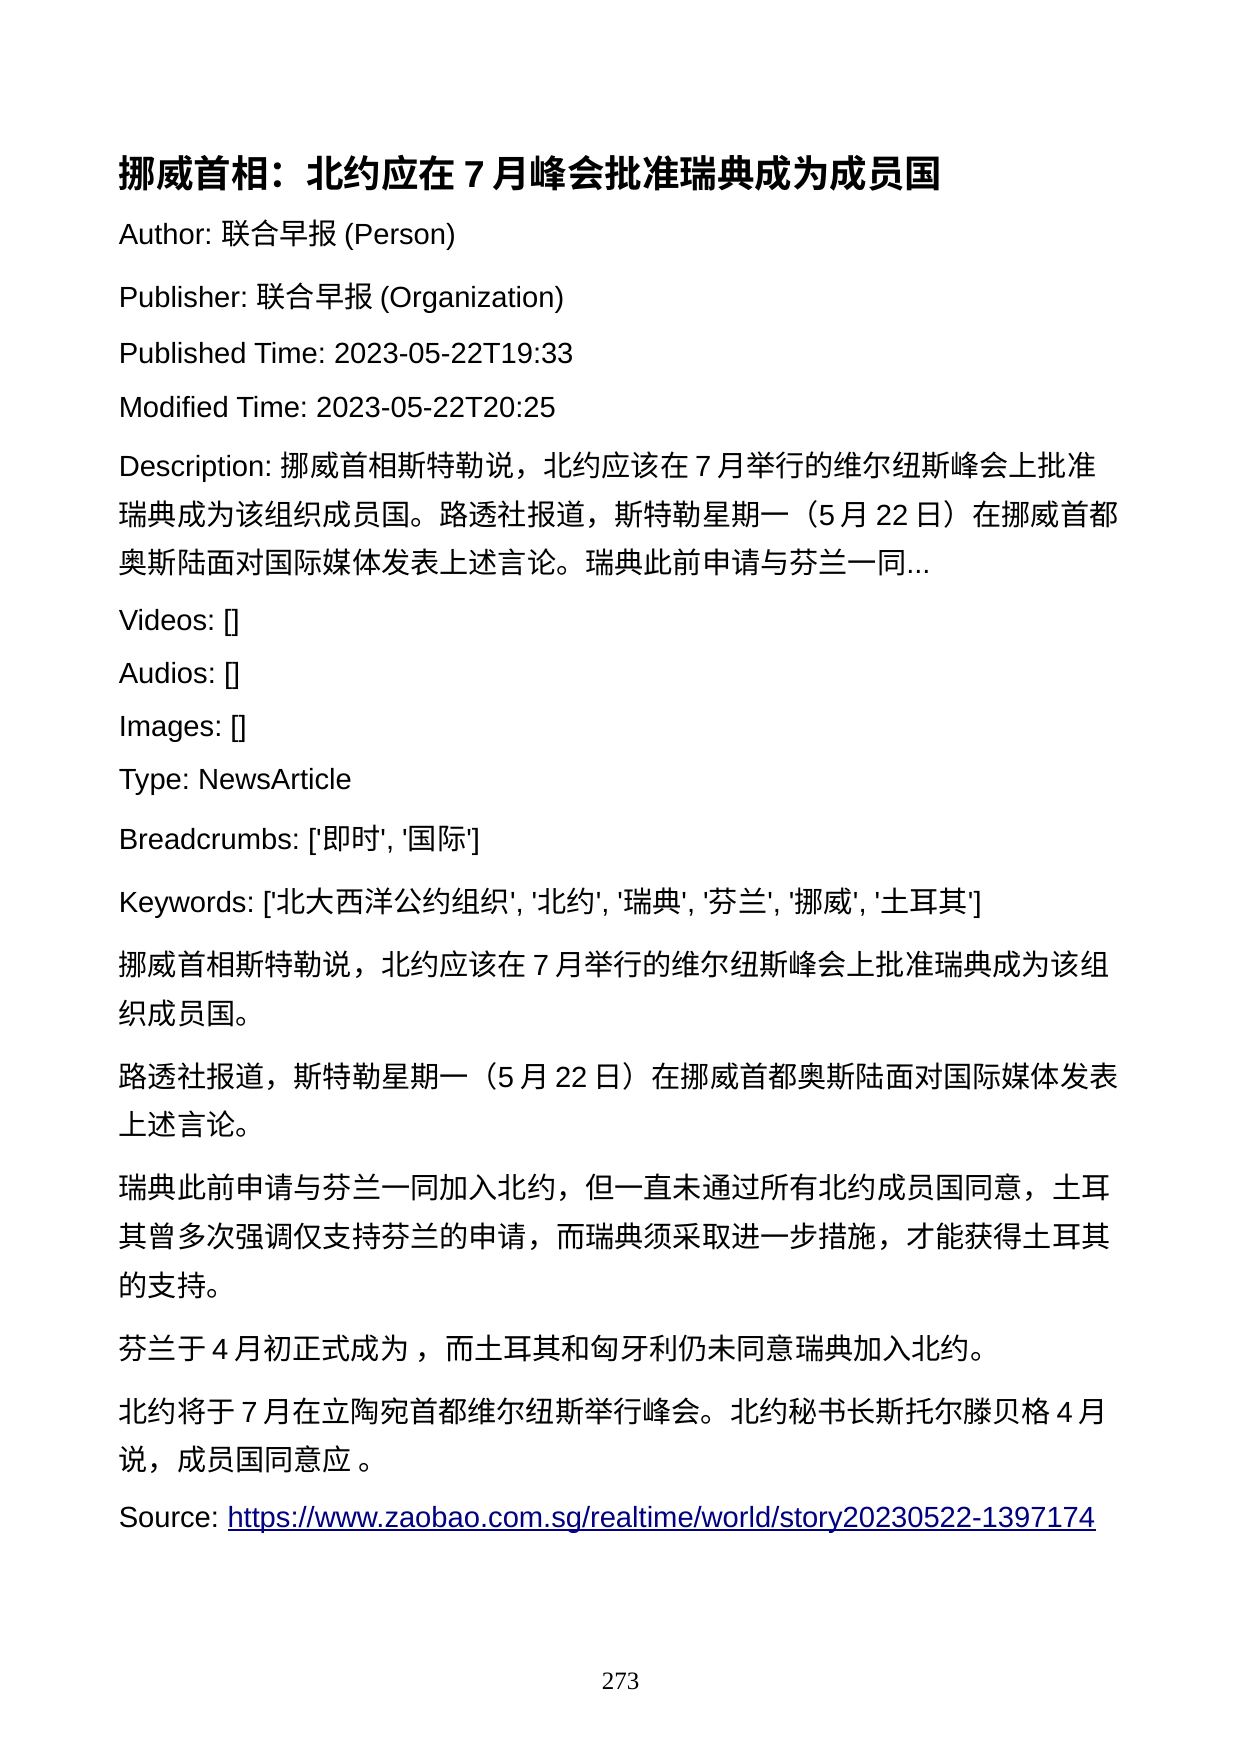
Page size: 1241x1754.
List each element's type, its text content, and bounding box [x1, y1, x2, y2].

text Source: https://www.zaobao.com.sg/realtime/world/story20230522-1397174 [118, 1500, 1122, 1534]
text 挪威首相斯特勒说，北约应该在7月举行的维尔纽斯峰会上批准瑞典成为该组织成员国。 [118, 942, 1122, 1033]
text Modified Time: 2023-05-22T20:25 [118, 390, 1122, 423]
text Author: 联合早报 (Person) [118, 210, 1122, 253]
text Breadcrumbs: ['即时', '国际'] [118, 816, 1122, 858]
text Videos: [] [118, 603, 1122, 637]
text 芬兰于4月初正式成为 ，而土耳其和匈牙利仍未同意瑞典加入北约。 [118, 1325, 1122, 1368]
text 北约将于7月在立陶宛首都维尔纽斯举行峰会。北约秘书长斯托尔滕贝格4月说，成员国同意应 。 [118, 1388, 1122, 1479]
text Published Time: 2023-05-22T19:33 [118, 337, 1122, 370]
text 瑞典此前申请与芬兰一同加入北约，但一直未通过所有北约成员国同意，土耳其曾多次强调仅支持芬兰的申请，而瑞典须采取进一步措施，才能获得土耳其的支持。 [118, 1165, 1122, 1304]
text Type: NewsArticle [118, 762, 1122, 796]
text Images: [] [118, 709, 1122, 743]
text 路透社报道，斯特勒星期一（5月22日）在挪威首都奥斯陆面对国际媒体发表上述言论。 [118, 1053, 1122, 1144]
text Publisher: 联合早报 (Organization) [118, 273, 1122, 316]
text Description: 挪威首相斯特勒说，北约应该在7月举行的维尔纽斯峰会上批准瑞典成为该组织成员国。路透社报道，斯特勒星期一（5月22日）在挪威首都奥斯陆面对国际媒体发表上述言论。瑞典此前申请与芬兰一同... [118, 443, 1122, 582]
text Audios: [] [118, 656, 1122, 690]
subtitle 挪威首相：北约应在7月峰会批准瑞典成为成员国 [118, 143, 1122, 198]
text Keywords: ['北大西洋公约组织', '北约', '瑞典', '芬兰', '挪威', '土耳其'] [118, 879, 1122, 921]
